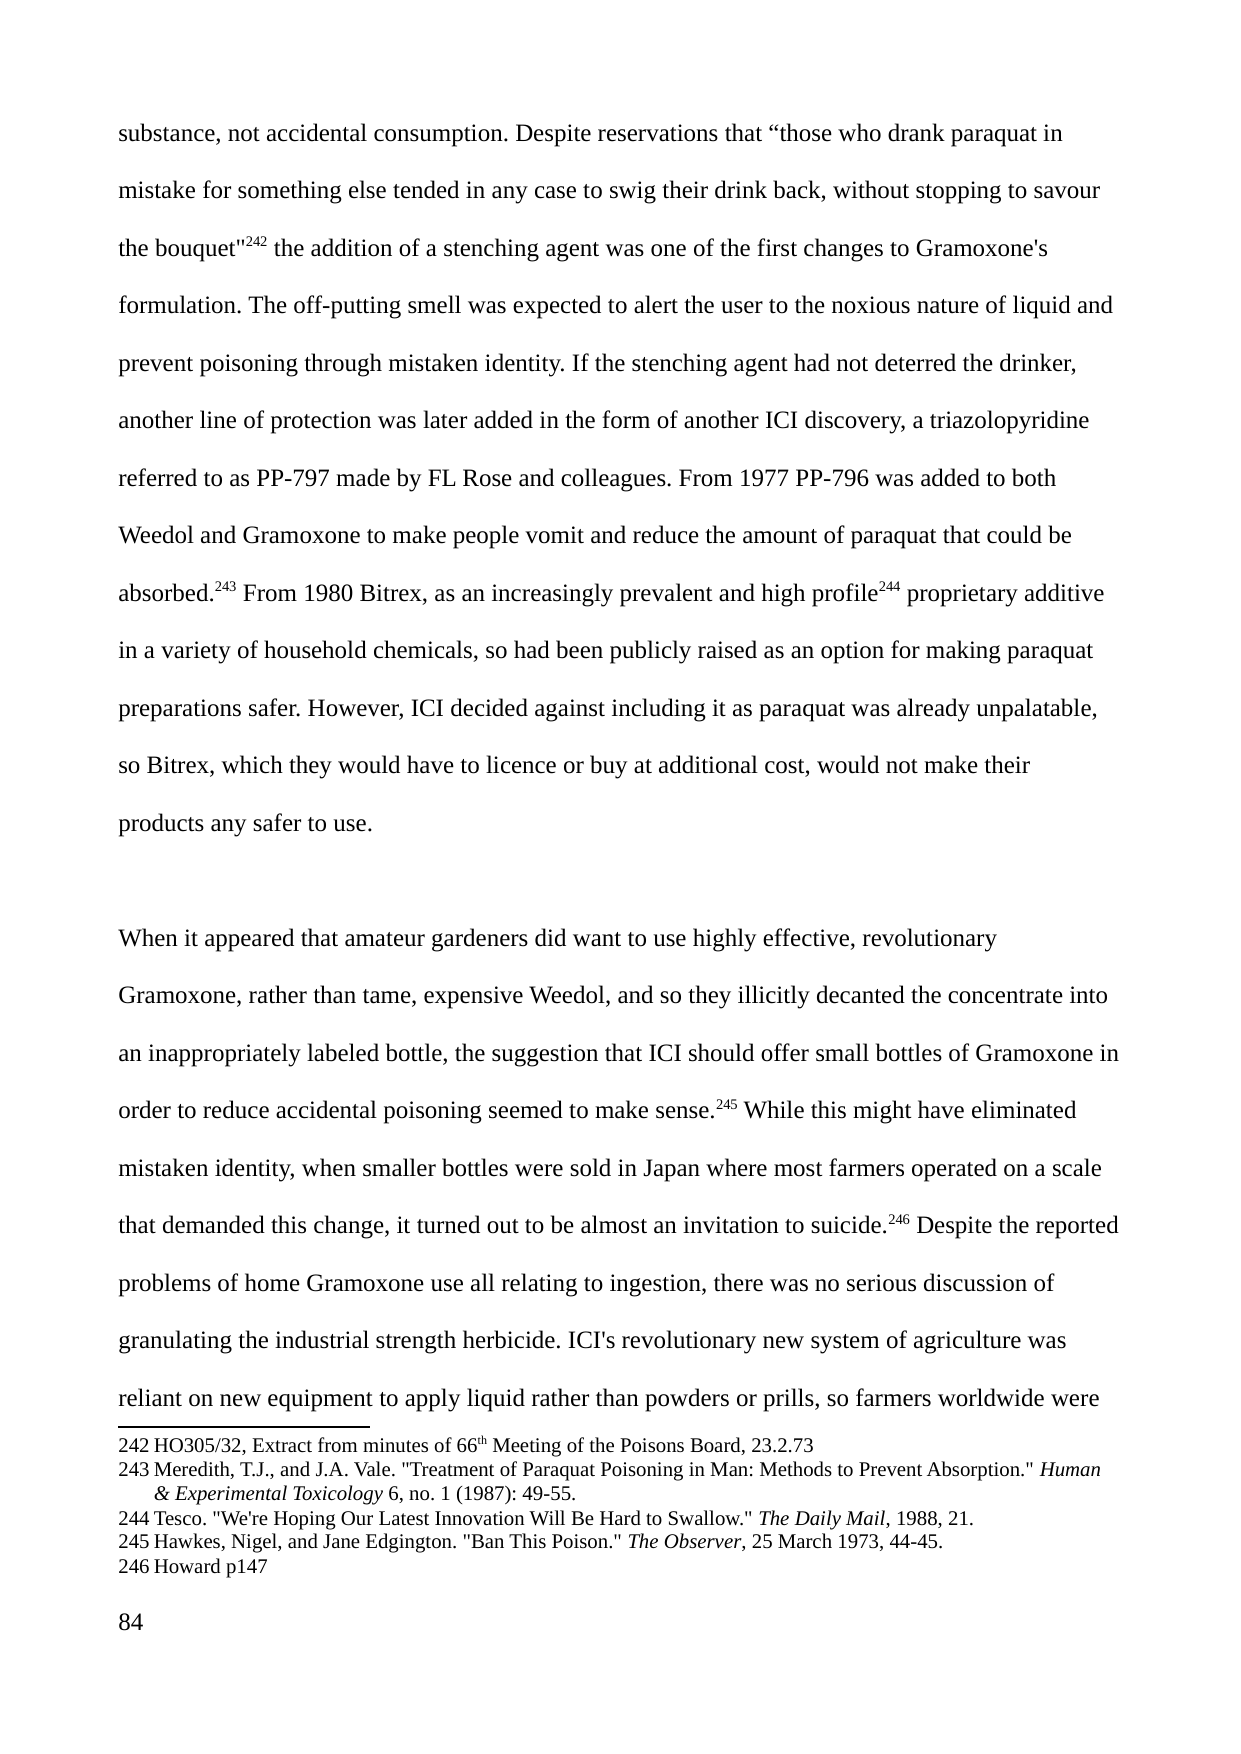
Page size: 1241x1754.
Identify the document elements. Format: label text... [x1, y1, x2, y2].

text When it appeared that amateur gardeners did want to use highly effective, revolutionary Gramoxone, rather than tame, expensive Weedol, and so they illicitly decanted the concentrate into an inappropriately labeled bottle, the suggestion that ICI should offer small bottles of Gramoxone in order to reduce accidental poisoning seemed to make sense. While this might have eliminated mistaken identity, when smaller bottles were sold in Japan where most farmers operated on a scale that demanded this change, it turned out to be almost an invitation to suicide. Despite the reported problems of home Gramoxone use all relating to ingestion, there was no serious discussion of granulating the industrial strength herbicide. ICI's revolutionary new system of agriculture was reliant on new equipment to apply liquid rather than powders or prills, so farmers worldwide were [118, 923, 1122, 1412]
text Hawkes, Nigel, and Jane Edgington. "Ban This Poison." The Observer, 25 March 1973, 44-45. [118, 1529, 1122, 1553]
text Howard p147 [118, 1553, 1122, 1578]
text Tesco. "We're Hoping Our Latest Innovation Will Be Hard to Swallow." The Daily Mail, 1988, 21. [118, 1505, 1122, 1529]
text Meredith, T.J., and J.A. Vale. "Treatment of Paraquat Poisoning in Man: Methods to Prevent Absorption." Human & Experimental Toxicology 6, no. 1 (1987): 49-55. [118, 1457, 1122, 1505]
text substance, not accidental consumption. Despite reservations that “those who drank paraquat in mistake for something else tended in any case to swig their drink back, without stopping to savour the bouquet" the addition of a stenching agent was one of the first changes to Gramoxone's formulation. The off-putting smell was expected to alert the user to the noxious nature of liquid and prevent poisoning through mistaken identity. If the stenching agent had not deterred the drinker, another line of protection was later added in the form of another ICI discovery, a triazolopyridine referred to as PP-797 made by FL Rose and colleagues. From 1977 PP-796 was added to both Weedol and Gramoxone to make people vomit and reduce the amount of paraquat that could be absorbed. From 1980 Bitrex, as an increasingly prevalent and high profile proprietary additive in a variety of household chemicals, so had been publicly raised as an option for making paraquat preparations safer. However, ICI decided against including it as paraquat was already unpalatable, so Bitrex, which they would have to licence or buy at additional cost, would not make their products any safer to use. [118, 118, 1122, 837]
text HO305/32, Extract from minutes of 66th Meeting of the Poisons Board, 23.2.73 [118, 1433, 1122, 1457]
